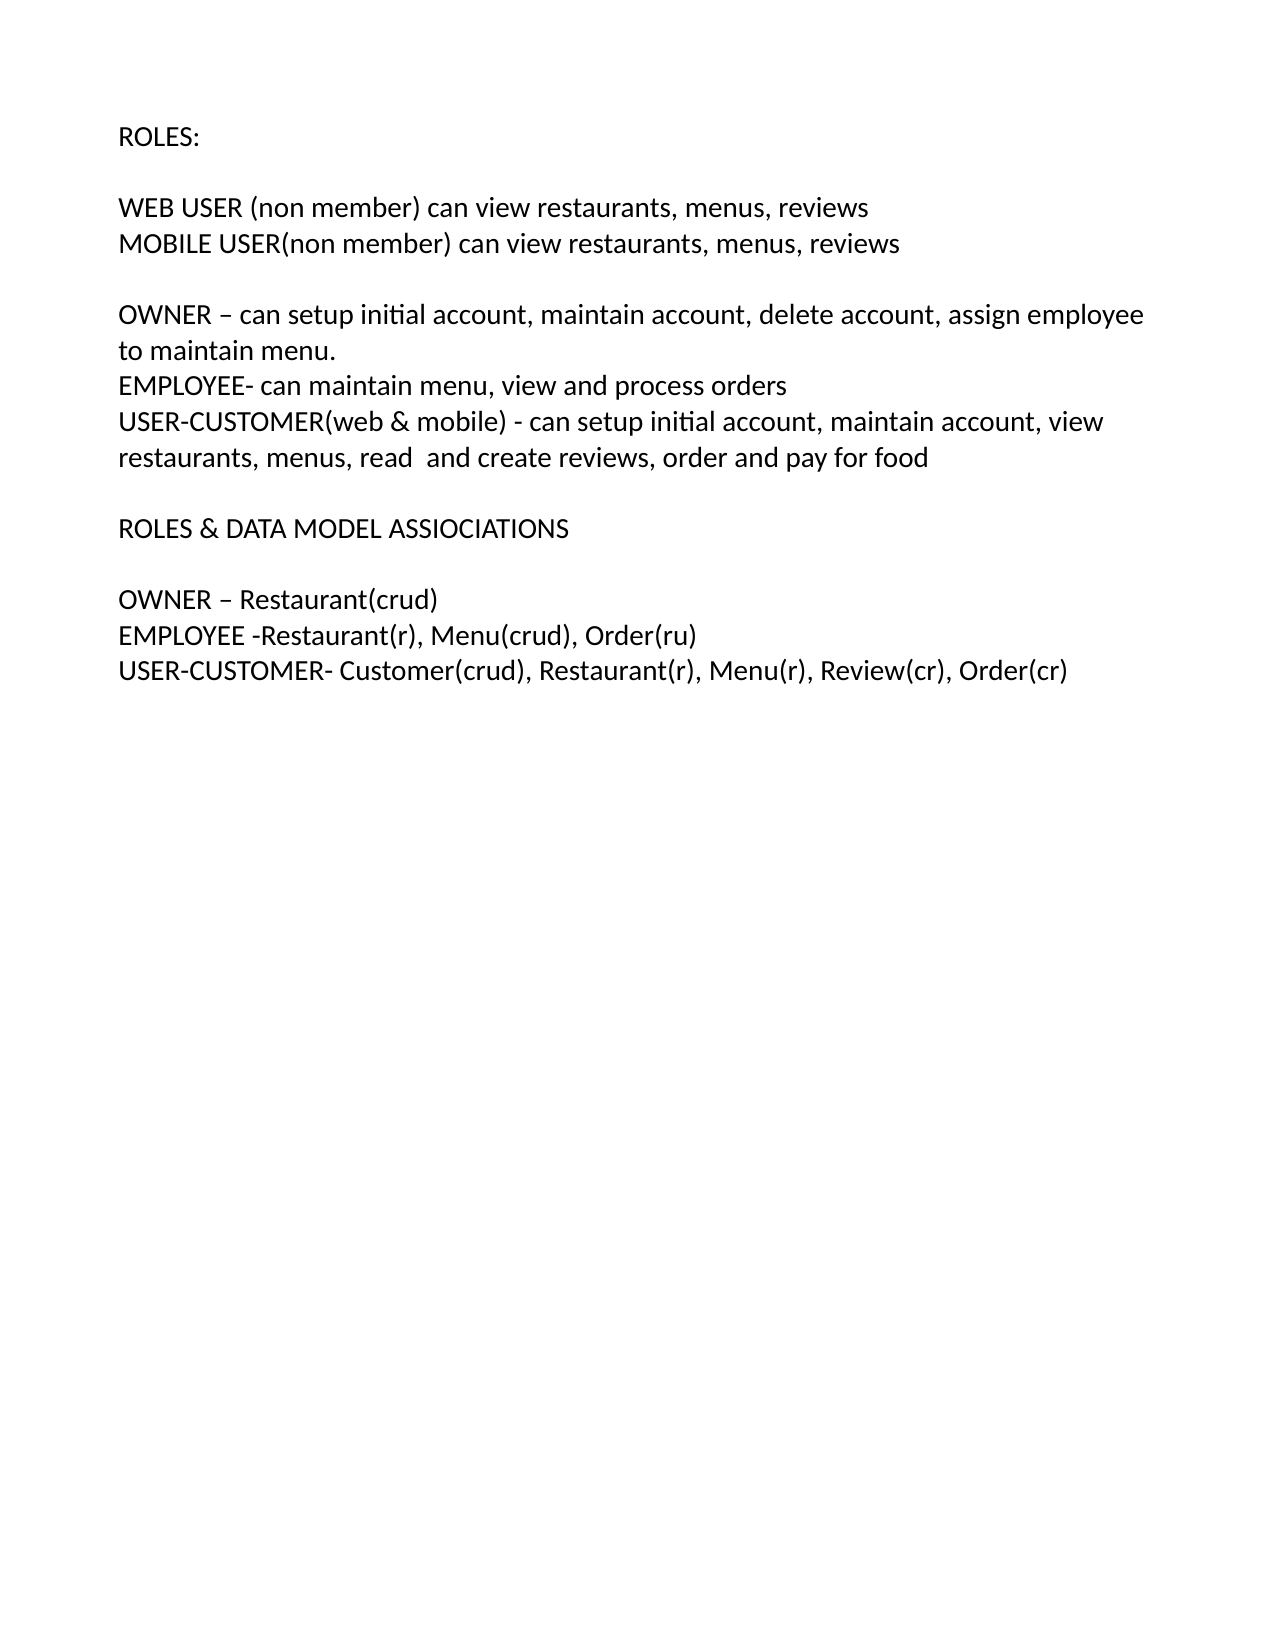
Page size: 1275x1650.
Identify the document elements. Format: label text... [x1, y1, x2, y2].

text USER-CUSTOMER- Customer(crud), Restaurant(r), Menu(r), Review(cr), Order(cr) [118, 652, 1157, 688]
text ROLES & DATA MODEL ASSIOCIATIONS [118, 510, 1157, 546]
text USER-CUSTOMER(web & mobile) - can setup initial account, maintain account, view restaurants, menus, read and create reviews, order and pay for food [118, 403, 1157, 474]
text OWNER – Restaurant(crud) [118, 581, 1157, 617]
text OWNER – can setup initial account, maintain account, delete account, assign employee to maintain menu. [118, 296, 1157, 367]
text EMPLOYEE- can maintain menu, view and process orders [118, 367, 1157, 403]
text ROLES: [118, 118, 1157, 154]
text WEB USER (non member) can view restaurants, menus, reviews [118, 189, 1157, 225]
text EMPLOYEE -Restaurant(r), Menu(crud), Order(ru) [118, 617, 1157, 652]
text MOBILE USER(non member) can view restaurants, menus, reviews [118, 225, 1157, 261]
